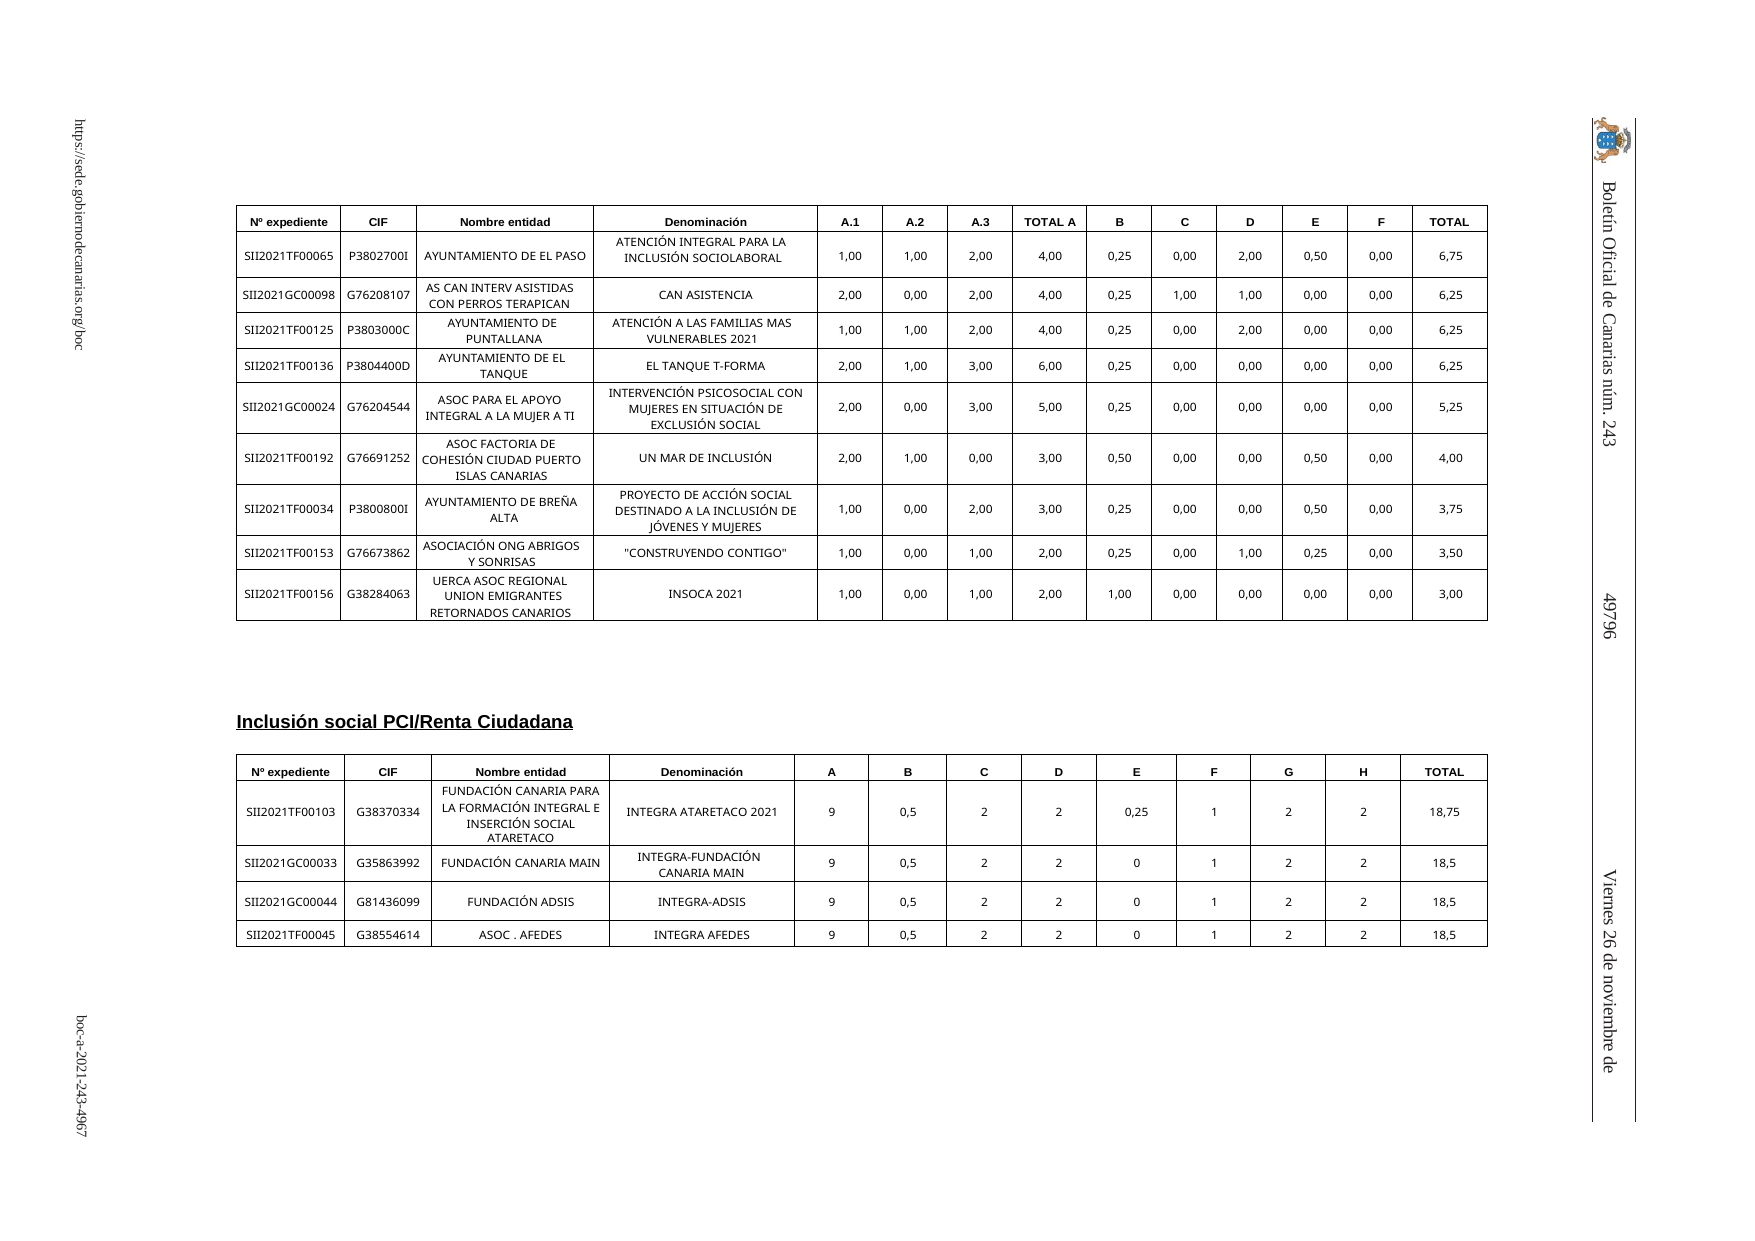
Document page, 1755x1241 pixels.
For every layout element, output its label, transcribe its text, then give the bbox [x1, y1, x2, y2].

table_cell 1,00 [818, 485, 882, 535]
table_cell 0,25 [1087, 485, 1151, 535]
table_header Nº expediente [237, 206, 340, 231]
table_cell 0,00 [1217, 485, 1282, 535]
table_cell 0,25 [1087, 313, 1151, 348]
table_cell 1,00 [948, 536, 1012, 569]
table_cell AYUNTAMIENTO DE EL PASO [417, 232, 593, 277]
table_cell 1,00 [1217, 278, 1282, 312]
table_cell 0,5 [869, 921, 946, 946]
table_cell UN MAR DE INCLUSIÓN [594, 434, 817, 484]
table_cell 0,00 [1152, 485, 1216, 535]
table_header Nombre entidad [417, 206, 593, 231]
table_cell 2,00 [948, 313, 1012, 348]
table_cell 2 [947, 882, 1021, 920]
table_cell 1,00 [883, 434, 947, 484]
table_cell SII2021TF00156 [237, 570, 340, 620]
table_cell 0,00 [1348, 434, 1412, 484]
table_cell 2 [1022, 882, 1096, 920]
table_cell 0,25 [1097, 781, 1176, 845]
table_cell G38554614 [345, 921, 431, 946]
table_cell 6,25 [1413, 313, 1487, 348]
table_cell 1 [1177, 882, 1250, 920]
table_cell G38284063 [341, 570, 416, 620]
table_header TOTAL [1413, 206, 1487, 231]
table_cell 0 [1097, 846, 1176, 881]
table_cell P3800800I [341, 485, 416, 535]
table_header A [795, 755, 868, 780]
table_cell 0,00 [1283, 383, 1347, 433]
table_cell 9 [795, 882, 868, 920]
table_cell 9 [795, 846, 868, 881]
table_cell 3,00 [1013, 434, 1086, 484]
table_cell 0,25 [1087, 536, 1151, 569]
table_cell 5,00 [1013, 383, 1086, 433]
table_cell 0,50 [1087, 434, 1151, 484]
table_cell 1,00 [948, 570, 1012, 620]
table_cell 1,00 [1087, 570, 1151, 620]
table_cell SII2021TF00153 [237, 536, 340, 569]
table_cell CAN ASISTENCIA [594, 278, 817, 312]
table_cell 1,00 [883, 232, 947, 277]
table_cell FUNDACIÓN CANARIA MAIN [432, 846, 609, 881]
table_cell 2 [1326, 846, 1400, 881]
table_cell 0,25 [1087, 349, 1151, 382]
table_cell 2,00 [1217, 313, 1282, 348]
table_cell "CONSTRUYENDO CONTIGO" [594, 536, 817, 569]
table_cell SII2021TF00103 [237, 781, 344, 845]
table_cell ATENCIÓN A LAS FAMILIAS MAS VULNERABLES 2021 [594, 313, 817, 348]
text 49796 [1600, 593, 1621, 640]
table_header E [1097, 755, 1176, 780]
table_cell 3,00 [948, 383, 1012, 433]
table_cell SII2021TF00136 [237, 349, 340, 382]
table_cell 0,00 [1152, 313, 1216, 348]
table_header F [1177, 755, 1250, 780]
table_cell SII2021TF00192 [237, 434, 340, 484]
table_header F [1348, 206, 1412, 231]
table_cell INTEGRA ATARETACO 2021 [610, 781, 794, 845]
table_cell 0,00 [1152, 232, 1216, 277]
table_cell 2 [1022, 921, 1096, 946]
table_header D [1022, 755, 1096, 780]
table_header Denominación [610, 755, 794, 780]
table_cell 6,25 [1413, 349, 1487, 382]
table_cell 0,50 [1283, 434, 1347, 484]
table_header G [1251, 755, 1325, 780]
table_cell AYUNTAMIENTO DE PUNTALLANA [417, 313, 593, 348]
table_cell SII2021TF00034 [237, 485, 340, 535]
text Viernes 26 de noviembre de 2021 [1598, 869, 1621, 1112]
table_cell 2 [1251, 846, 1325, 881]
table_cell P3803000C [341, 313, 416, 348]
table_cell 1,00 [818, 232, 882, 277]
table_cell 2 [1251, 882, 1325, 920]
table_cell 0,00 [948, 434, 1012, 484]
table_cell INSOCA 2021 [594, 570, 817, 620]
table_cell 2 [1326, 882, 1400, 920]
table_header C [947, 755, 1021, 780]
table_cell 4,00 [1013, 313, 1086, 348]
table_cell 2,00 [1013, 536, 1086, 569]
table_cell 1,00 [818, 536, 882, 569]
table_cell 0,50 [1283, 232, 1347, 277]
table_cell SII2021GC00024 [237, 383, 340, 433]
table_cell 0,00 [883, 570, 947, 620]
text https://sede.gobiernodecanarias.org/boc [72, 119, 89, 352]
table_cell 0,25 [1087, 383, 1151, 433]
table_cell 18,5 [1401, 882, 1487, 920]
table_cell 0,00 [1152, 383, 1216, 433]
table_cell 2 [1022, 781, 1096, 845]
table_cell 0,00 [883, 383, 947, 433]
table_cell G38370334 [345, 781, 431, 845]
table_cell 1,00 [1152, 278, 1216, 312]
table_cell 3,50 [1413, 536, 1487, 569]
table_cell 6,25 [1413, 278, 1487, 312]
table_cell 2,00 [818, 383, 882, 433]
table_header Nombre entidad [432, 755, 609, 780]
table_cell 1,00 [883, 349, 947, 382]
table_cell 0,5 [869, 781, 946, 845]
table_cell P3804400D [341, 349, 416, 382]
table_cell 2 [1326, 921, 1400, 946]
table_header CIF [345, 755, 431, 780]
table_cell SII2021GC00044 [237, 882, 344, 920]
table_cell 1,00 [883, 313, 947, 348]
table_cell 0 [1097, 921, 1176, 946]
table_header B [1087, 206, 1151, 231]
table_cell 6,00 [1013, 349, 1086, 382]
table_cell 2 [1251, 921, 1325, 946]
table_cell 3,00 [1413, 570, 1487, 620]
table_cell 18,75 [1401, 781, 1487, 845]
table_cell SII2021GC00033 [237, 846, 344, 881]
table_cell 1,00 [1217, 536, 1282, 569]
table_cell G76204544 [341, 383, 416, 433]
table_cell 3,75 [1413, 485, 1487, 535]
table_cell 0,00 [1283, 349, 1347, 382]
table_cell 1 [1177, 921, 1250, 946]
table_cell 0,00 [1348, 313, 1412, 348]
table_cell 0,00 [1348, 485, 1412, 535]
table_cell FUNDACIÓN ADSIS [432, 882, 609, 920]
table_header B [869, 755, 946, 780]
table_header CIF [341, 206, 416, 231]
table_cell 1 [1177, 781, 1250, 845]
table_cell 2,00 [948, 278, 1012, 312]
table_cell P3802700I [341, 232, 416, 277]
table_cell 2 [1251, 781, 1325, 845]
text Boletín Oficial de Canarias núm. 243 [1599, 181, 1621, 448]
table_header TOTAL [1401, 755, 1487, 780]
table_cell 0,00 [1217, 570, 1282, 620]
table_header A.1 [818, 206, 882, 231]
table_cell 2,00 [948, 232, 1012, 277]
table_cell 0,00 [1283, 570, 1347, 620]
table_cell 2 [947, 781, 1021, 845]
table_header TOTAL A [1013, 206, 1086, 231]
table_cell ASOC PARA EL APOYO INTEGRAL A LA MUJER A TI [417, 383, 593, 433]
table_cell 9 [795, 781, 868, 845]
table_cell SII2021TF00125 [237, 313, 340, 348]
table_cell 0,00 [1348, 278, 1412, 312]
table_cell G76691252 [341, 434, 416, 484]
table_cell 2 [947, 846, 1021, 881]
table_cell 0 [1097, 882, 1176, 920]
table_cell 0,00 [1152, 434, 1216, 484]
table_cell AYUNTAMIENTO DE EL TANQUE [417, 349, 593, 382]
table_cell 0,50 [1283, 485, 1347, 535]
table_cell SII2021TF00065 [237, 232, 340, 277]
table_cell 4,00 [1013, 278, 1086, 312]
table_header A.3 [948, 206, 1012, 231]
table_cell G81436099 [345, 882, 431, 920]
table_cell 0,00 [1283, 313, 1347, 348]
table_cell ASOC FACTORIA DE COHESIÓN CIUDAD PUERTO ISLAS CANARIAS [417, 434, 593, 484]
table_cell 4,00 [1013, 232, 1086, 277]
table_cell 0,25 [1087, 278, 1151, 312]
table_cell 0,00 [1217, 434, 1282, 484]
table_cell 4,00 [1413, 434, 1487, 484]
table_cell 0,00 [1348, 570, 1412, 620]
table_cell 0,00 [1348, 383, 1412, 433]
table_cell 0,00 [883, 485, 947, 535]
table_cell 0,25 [1283, 536, 1347, 569]
table_cell INTERVENCIÓN PSICOSOCIAL CON MUJERES EN SITUACIÓN DE EXCLUSIÓN SOCIAL [594, 383, 817, 433]
table_cell 2,00 [818, 434, 882, 484]
table_cell SII2021TF00045 [237, 921, 344, 946]
table_cell 0,00 [1348, 349, 1412, 382]
table_cell 6,75 [1413, 232, 1487, 277]
table_cell PROYECTO DE ACCIÓN SOCIAL DESTINADO A LA INCLUSIÓN DE JÓVENES Y MUJERES [594, 485, 817, 535]
table_cell 2 [947, 921, 1021, 946]
table_cell 2,00 [1013, 570, 1086, 620]
table_cell 2,00 [948, 485, 1012, 535]
table_cell 1,00 [818, 570, 882, 620]
table_header H [1326, 755, 1400, 780]
table_cell AS CAN INTERV ASISTIDAS CON PERROS TERAPICAN [417, 278, 593, 312]
table_cell 3,00 [948, 349, 1012, 382]
table_header Nº expediente [237, 755, 344, 780]
table_header C [1152, 206, 1216, 231]
table_cell 2,00 [818, 349, 882, 382]
table_cell 2,00 [818, 278, 882, 312]
table_cell 1 [1177, 846, 1250, 881]
table_cell 0,00 [883, 278, 947, 312]
table_cell ASOC . AFEDES [432, 921, 609, 946]
table_cell 0,00 [883, 536, 947, 569]
table_cell 0,00 [1348, 232, 1412, 277]
table_cell AYUNTAMIENTO DE BREÑA ALTA [417, 485, 593, 535]
table_cell 0,00 [1152, 570, 1216, 620]
table_header D [1217, 206, 1282, 231]
text boc-a-2021-243-4967 [74, 1016, 91, 1139]
table_cell G35863992 [345, 846, 431, 881]
text Inclusión social PCI/Renta Ciudadana [236, 711, 1502, 732]
table_cell 0,5 [869, 846, 946, 881]
table_cell 0,00 [1152, 349, 1216, 382]
table_cell 0,00 [1348, 536, 1412, 569]
table_cell G76208107 [341, 278, 416, 312]
table_cell G76673862 [341, 536, 416, 569]
table_cell 0,5 [869, 882, 946, 920]
table_cell INTEGRA-FUNDACIÓN CANARIA MAIN [610, 846, 794, 881]
table_cell 18,5 [1401, 921, 1487, 946]
table_cell 0,00 [1283, 278, 1347, 312]
table_cell 0,00 [1217, 349, 1282, 382]
table_header A.2 [883, 206, 947, 231]
table_cell SII2021GC00098 [237, 278, 340, 312]
table_cell EL TANQUE T-FORMA [594, 349, 817, 382]
table_cell 9 [795, 921, 868, 946]
table_header E [1283, 206, 1347, 231]
table_cell UERCA ASOC REGIONAL UNION EMIGRANTES RETORNADOS CANARIOS [417, 570, 593, 620]
table_cell INTEGRA AFEDES [610, 921, 794, 946]
table_cell 3,00 [1013, 485, 1086, 535]
table_cell 2 [1022, 846, 1096, 881]
table_cell INTEGRA-ADSIS [610, 882, 794, 920]
table_cell 0,00 [1152, 536, 1216, 569]
table_cell ASOCIACIÓN ONG ABRIGOS Y SONRISAS [417, 536, 593, 569]
table_cell 5,25 [1413, 383, 1487, 433]
table_cell 1,00 [818, 313, 882, 348]
table_cell FUNDACIÓN CANARIA PARA LA FORMACIÓN INTEGRAL E INSERCIÓN SOCIAL ATARETACO [432, 781, 609, 845]
table_cell 2 [1326, 781, 1400, 845]
table_cell 0,25 [1087, 232, 1151, 277]
table_cell ATENCIÓN INTEGRAL PARA LA INCLUSIÓN SOCIOLABORAL [594, 232, 817, 277]
table_cell 2,00 [1217, 232, 1282, 277]
table_cell 0,00 [1217, 383, 1282, 433]
table_header Denominación [594, 206, 817, 231]
table_cell 18,5 [1401, 846, 1487, 881]
